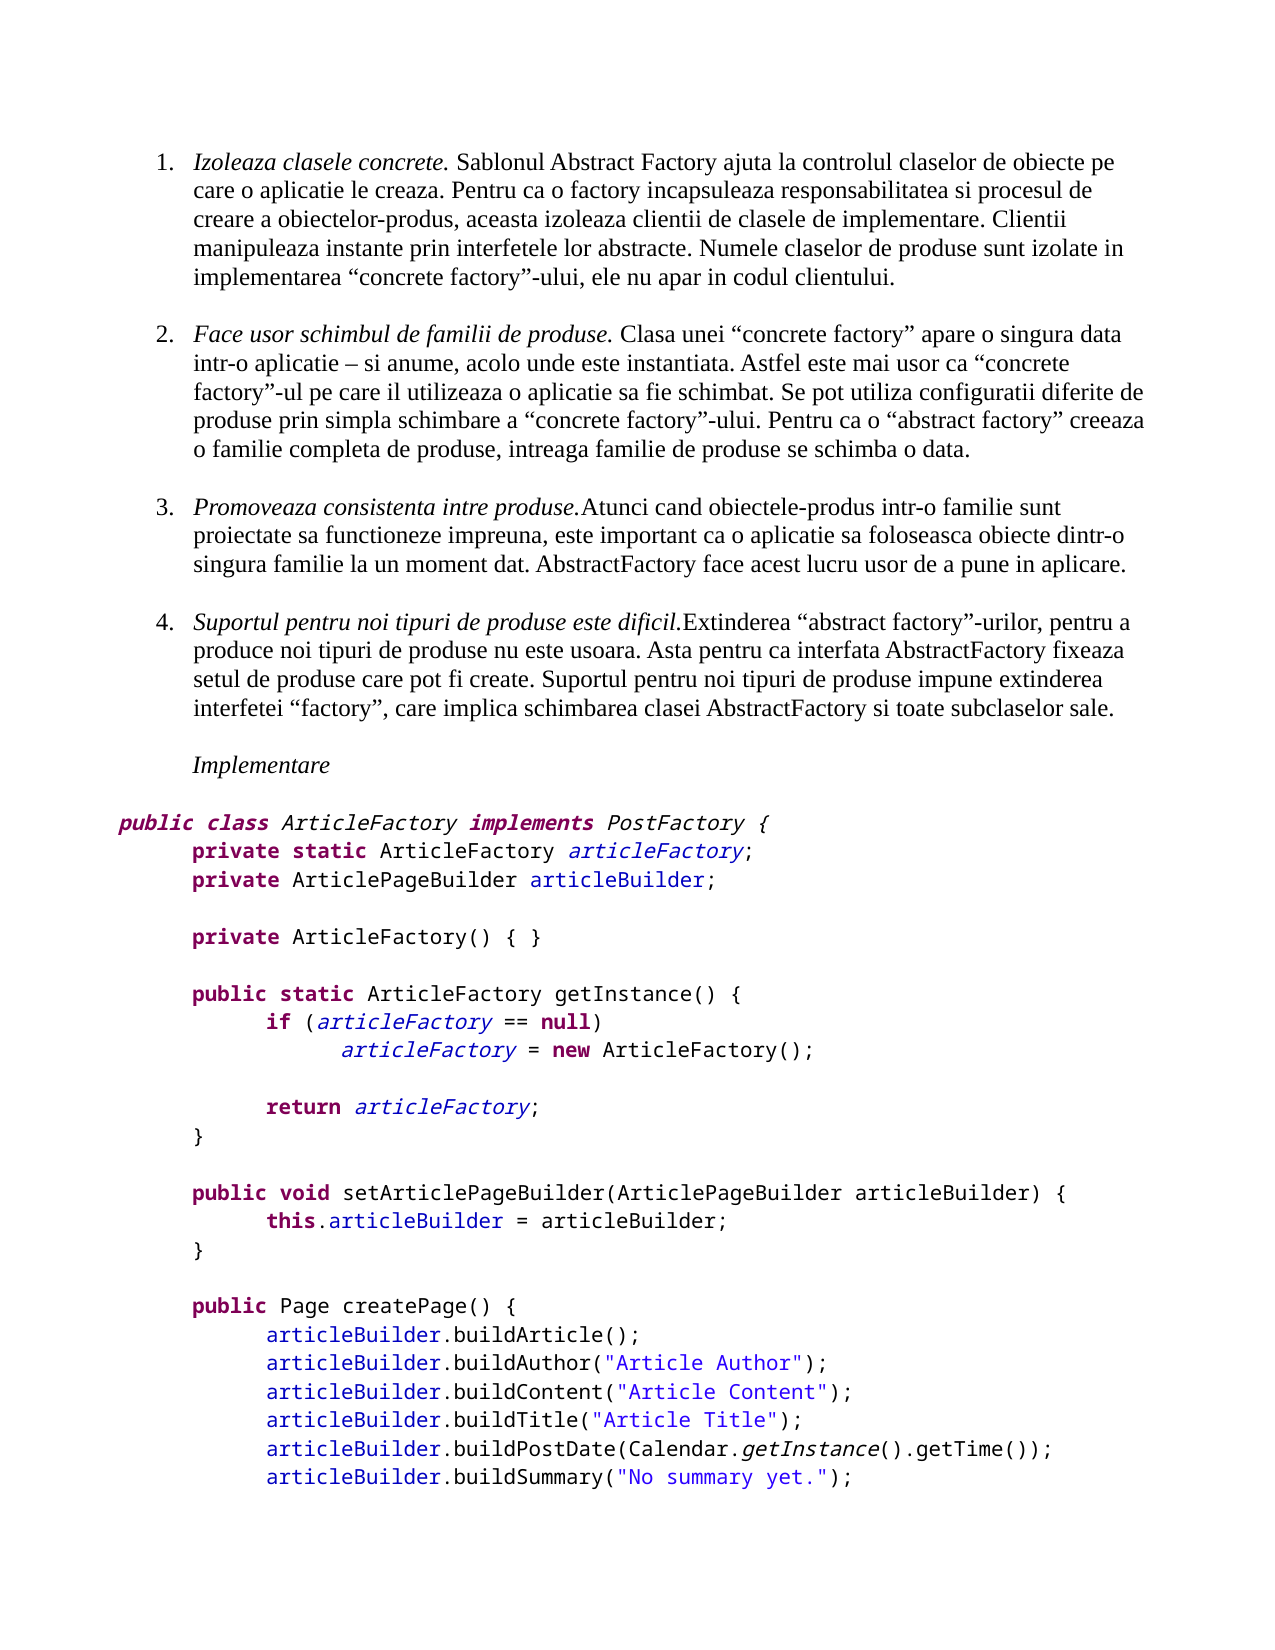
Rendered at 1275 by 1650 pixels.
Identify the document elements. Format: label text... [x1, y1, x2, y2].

text this.articleBuilder = articleBuilder; [118, 1206, 1157, 1235]
text return articleFactory; [118, 1092, 1157, 1121]
text private ArticlePageBuilder articleBuilder; [118, 865, 1157, 893]
text private static ArticleFactory articleFactory; [118, 837, 1157, 865]
text Implementare [118, 751, 1157, 779]
text public void setArticlePageBuilder(ArticlePageBuilder articleBuilder) { [118, 1178, 1157, 1206]
text if (articleFactory == null) [118, 1007, 1157, 1036]
text articleBuilder.buildPostDate(Calendar.getInstance().getTime()); [118, 1434, 1157, 1462]
text articleBuilder.buildAuthor("Article Author"); [118, 1348, 1157, 1377]
text public static ArticleFactory getInstance() { [118, 979, 1157, 1007]
text public Page createPage() { [118, 1292, 1157, 1320]
list Promoveaza consistenta intre produse.Atunci cand obiectele-produs intr-o familie sunt proiectate sa functioneze impreuna, este important ca o aplicatie sa foloseasca obiecte dintr-o singura familie la un moment dat. AbstractFactory face acest lucru usor de a pune in aplicare. [156, 492, 1157, 578]
text } [118, 1235, 1157, 1263]
text articleBuilder.buildTitle("Article Title"); [118, 1405, 1157, 1434]
text } [118, 1121, 1157, 1149]
text articleBuilder.buildArticle(); [118, 1320, 1157, 1348]
list Suportul pentru noi tipuri de produse este dificil.Extinderea “abstract factory”-urilor, pentru a produce noi tipuri de produse nu este usoara. Asta pentru ca interfata AbstractFactory fixeaza setul de produse care pot fi create. Suportul pentru noi tipuri de produse impune extinderea interfetei “factory”, care implica schimbarea clasei AbstractFactory si toate subclaselor sale. [156, 607, 1157, 722]
text private ArticleFactory() { } [118, 922, 1157, 950]
text articleFactory = new ArticleFactory(); [118, 1036, 1157, 1064]
text public class ArticleFactory implements PostFactory { [118, 808, 1157, 837]
text articleBuilder.buildContent("Article Content"); [118, 1377, 1157, 1405]
list Face usor schimbul de familii de produse. Clasa unei “concrete factory” apare o singura data intr-o aplicatie – si anume, acolo unde este instantiata. Astfel este mai usor ca “concrete factory”-ul pe care il utilizeaza o aplicatie sa fie schimbat. Se pot utiliza configuratii diferite de produse prin simpla schimbare a “concrete factory”-ului. Pentru ca o “abstract factory” creeaza o familie completa de produse, intreaga familie de produse se schimba o data. [156, 319, 1157, 463]
list Izoleaza clasele concrete. Sablonul Abstract Factory ajuta la controlul claselor de obiecte pe care o aplicatie le creaza. Pentru ca o factory incapsuleaza responsabilitatea si procesul de creare a obiectelor-produs, aceasta izoleaza clientii de clasele de implementare. Clientii manipuleaza instante prin interfetele lor abstracte. Numele claselor de produse sunt izolate in implementarea “concrete factory”-ului, ele nu apar in codul clientului. [156, 147, 1157, 291]
text articleBuilder.buildSummary("No summary yet."); [118, 1462, 1157, 1491]
